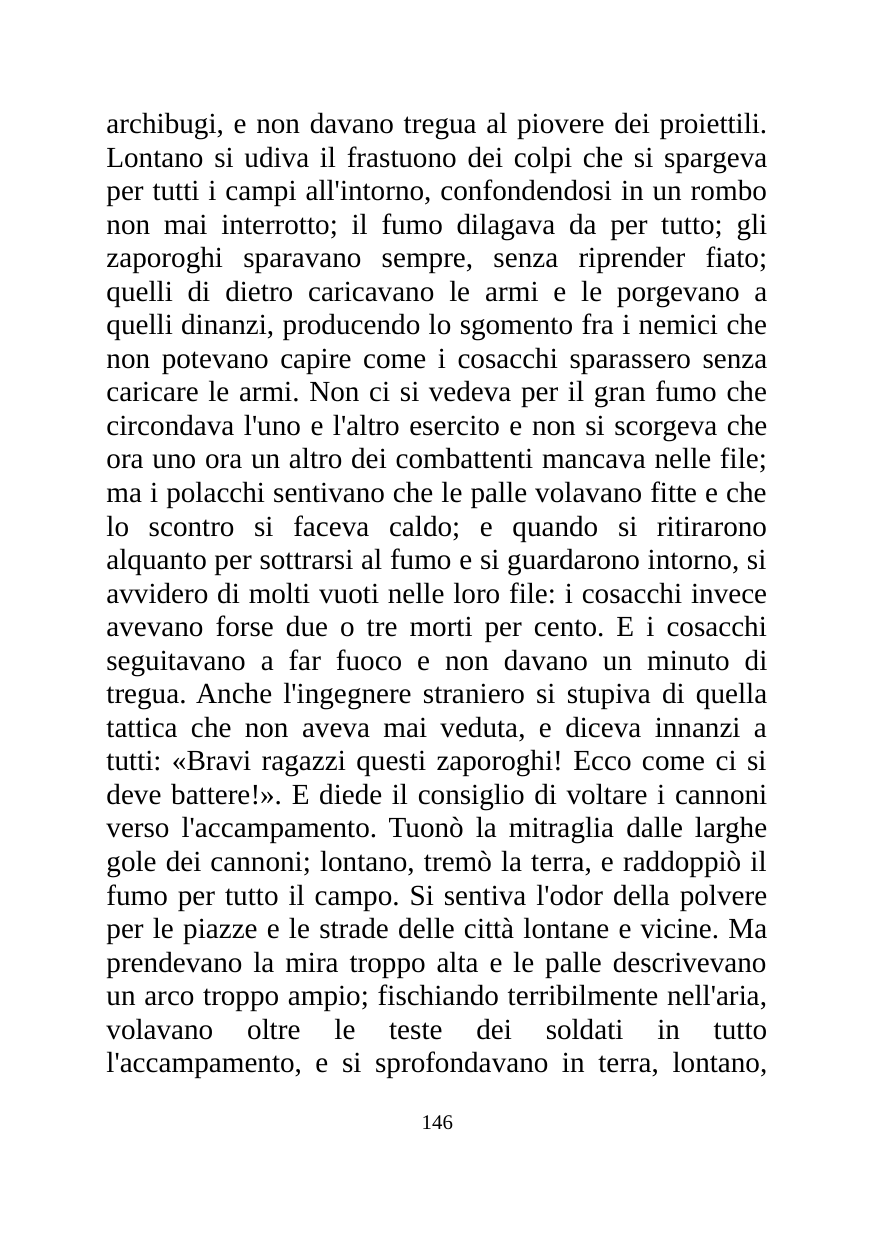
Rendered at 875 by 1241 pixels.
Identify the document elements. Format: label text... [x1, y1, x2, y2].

text archibugi, e non davano tregua al piovere dei proiettili. Lontano si udiva il frastuono dei colpi che si spargeva per tutti i campi all'intorno, confondendosi in un rombo non mai interrotto; il fumo dilagava da per tutto; gli zaporoghi sparavano sempre, senza riprender fiato; quelli di dietro caricavano le armi e le porgevano a quelli dinanzi, producendo lo sgomento fra i nemici che non potevano capire come i cosacchi sparassero senza caricare le armi. Non ci si vedeva per il gran fumo che circondava l'uno e l'altro esercito e non si scorgeva che ora uno ora un altro dei combattenti mancava nelle file; ma i polacchi sentivano che le palle volavano fitte e che lo scontro si faceva caldo; e quando si ritirarono alquanto per sottrarsi al fumo e si guardarono intorno, si avvidero di molti vuoti nelle loro file: i cosacchi invece avevano forse due o tre morti per cento. E i cosacchi seguitavano a far fuoco e non davano un minuto di tregua. Anche l'ingegnere straniero si stupiva di quella tattica che non aveva mai veduta, e diceva innanzi a tutti: «Bravi ragazzi questi zaporoghi! Ecco come ci si deve battere!». E diede il consiglio di voltare i cannoni verso l'accampamento. Tuonò la mitraglia dalle larghe gole dei cannoni; lontano, tremò la terra, e raddoppiò il fumo per tutto il campo. Si sentiva l'odor della polvere per le piazze e le strade delle città lontane e vicine. Ma prendevano la mira troppo alta e le palle descrivevano un arco troppo ampio; fischiando terribilmente nell'aria, volavano oltre le teste dei soldati in tutto l'accampamento, e si sprofondavano in terra, lontano, [106, 106, 768, 1079]
